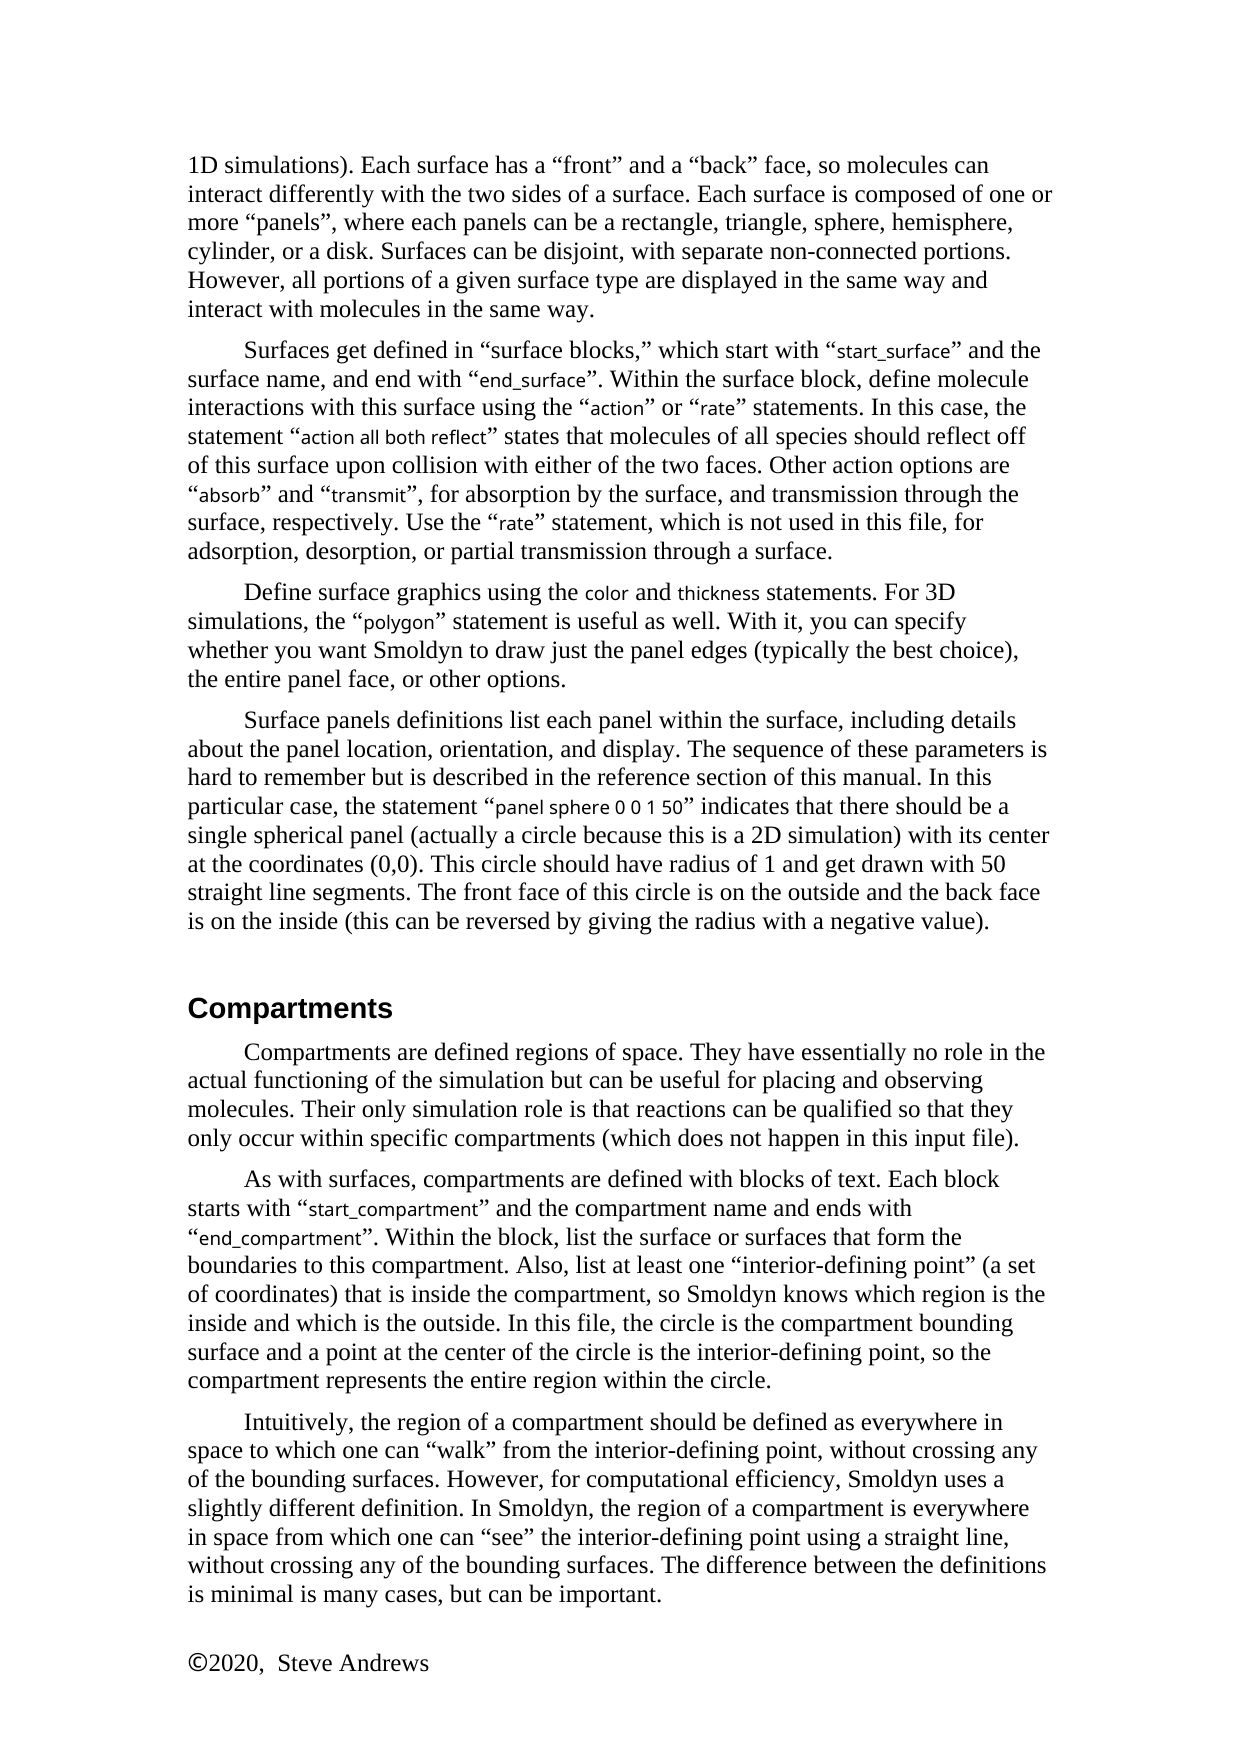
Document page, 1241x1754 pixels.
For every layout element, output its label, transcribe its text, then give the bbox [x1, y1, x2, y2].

text As with surfaces, compartments are defined with blocks of text. Each block starts with “start_compartment” and the compartment name and ends with “end_compartment”. Within the block, list the surface or surfaces that form the boundaries to this compartment. Also, list at least one “interior-defining point” (a set of coordinates) that is inside the compartment, so Smoldyn knows which region is the inside and which is the outside. In this file, the circle is the compartment bounding surface and a point at the center of the circle is the interior-defining point, so the compartment represents the entire region within the circle. [187, 1164, 1053, 1394]
subtitle Compartments [187, 991, 1053, 1024]
text Compartments are defined regions of space. They have essentially no role in the actual functioning of the simulation but can be useful for placing and observing molecules. Their only simulation role is that reactions can be qualified so that they only occur within specific compartments (which does not happen in this input file). [187, 1037, 1053, 1152]
text Surface panels definitions list each panel within the surface, including details about the panel location, orientation, and display. The sequence of these parameters is hard to remember but is described in the reference section of this manual. In this particular case, the statement “panel sphere 0 0 1 50” indicates that there should be a single spherical panel (actually a circle because this is a 2D simulation) with its center at the coordinates (0,0). This circle should have radius of 1 and get drawn with 50 straight line segments. The front face of this circle is on the outside and the back face is on the inside (this can be reversed by giving the radius with a negative value). [187, 705, 1053, 935]
text Surfaces get defined in “surface blocks,” which start with “start_surface” and the surface name, and end with “end_surface”. Within the surface block, define molecule interactions with this surface using the “action” or “rate” statements. In this case, the statement “action all both reflect” states that molecules of all species should reflect off of this surface upon collision with either of the two faces. Other action options are “absorb” and “transmit”, for absorption by the surface, and transmission through the surface, respectively. Use the “rate” statement, which is not used in this file, for adsorption, desorption, or partial transmission through a surface. [187, 335, 1053, 565]
text 1D simulations). Each surface has a “front” and a “back” face, so molecules can interact differently with the two sides of a surface. Each surface is composed of one or more “panels”, where each panels can be a rectangle, triangle, sphere, hemisphere, cylinder, or a disk. Surfaces can be disjoint, with separate non-connected portions. However, all portions of a given surface type are displayed in the same way and interact with molecules in the same way. [187, 150, 1053, 322]
text Define surface graphics using the color and thickness statements. For 3D simulations, the “polygon” statement is useful as well. With it, you can specify whether you want Smoldyn to draw just the panel edges (typically the best choice), the entire panel face, or other options. [187, 577, 1053, 692]
text Intuitively, the region of a compartment should be defined as everywhere in space to which one can “walk” from the interior-defining point, without crossing any of the bounding surfaces. However, for computational efficiency, Smoldyn uses a slightly different definition. In Smoldyn, the region of a compartment is everywhere in space from which one can “see” the interior-defining point using a straight line, without crossing any of the bounding surfaces. The difference between the definitions is minimal is many cases, but can be important. [187, 1407, 1053, 1608]
